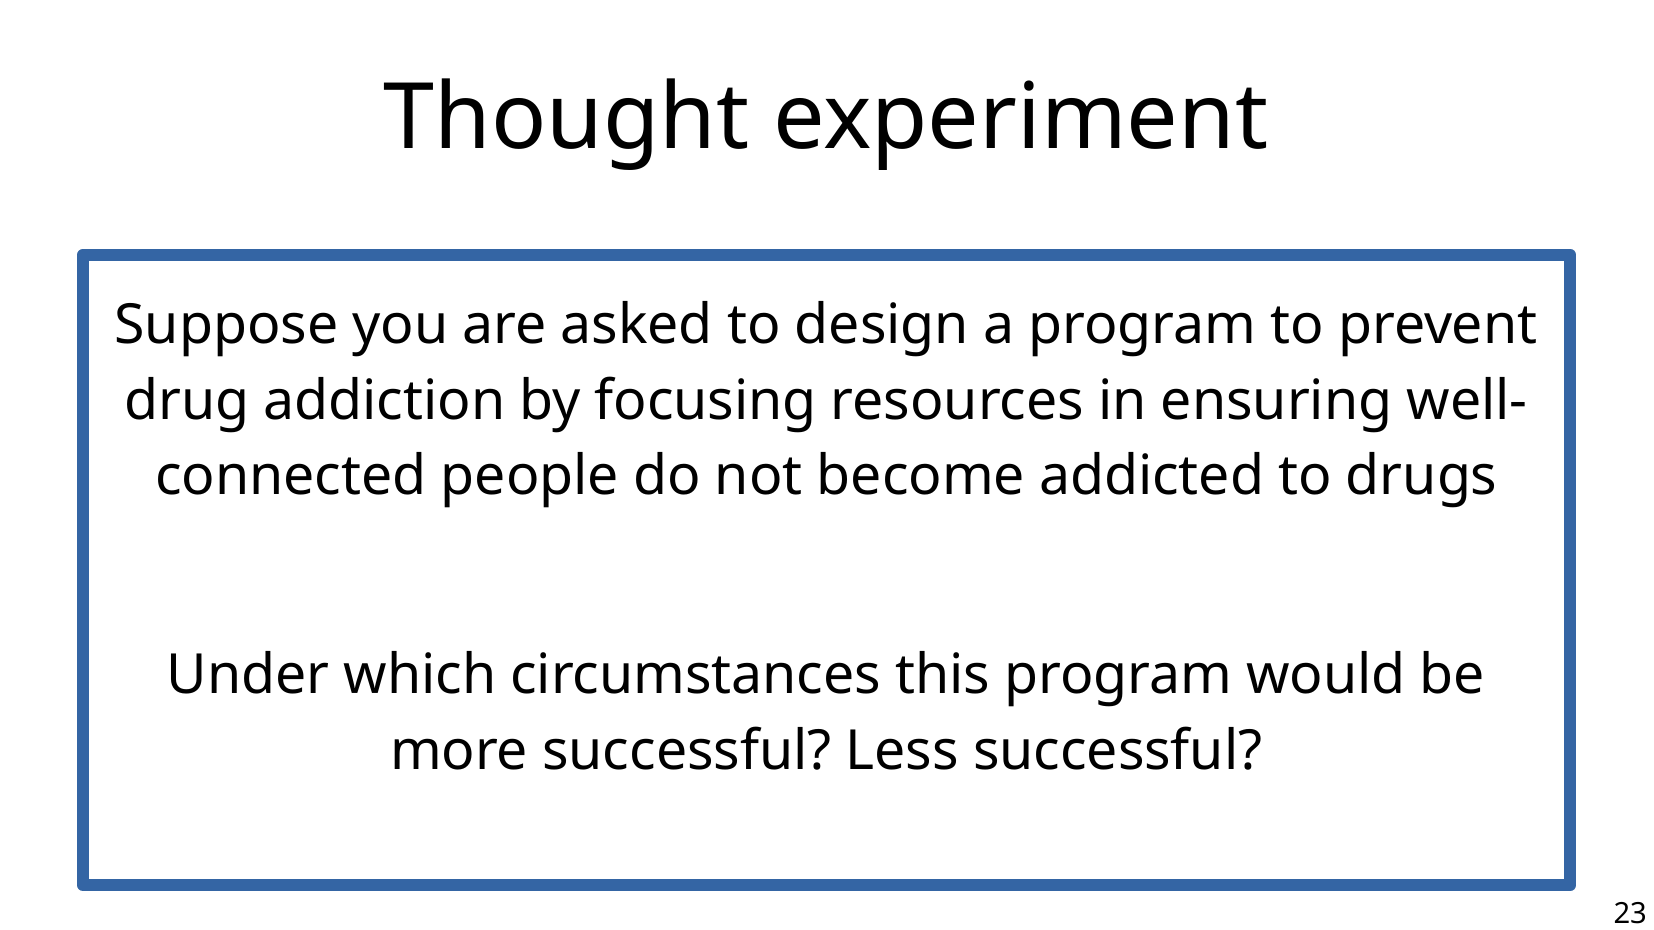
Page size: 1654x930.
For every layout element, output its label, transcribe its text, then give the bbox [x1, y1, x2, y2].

list Suppose you are asked to design a program to prevent drug addiction by focusing resources in ensuring well-connected people do not become addicted to drugs Under which circumstances this program would be more successful? Less successful? [82, 255, 1571, 886]
title Thought experiment [82, 1, 1571, 225]
